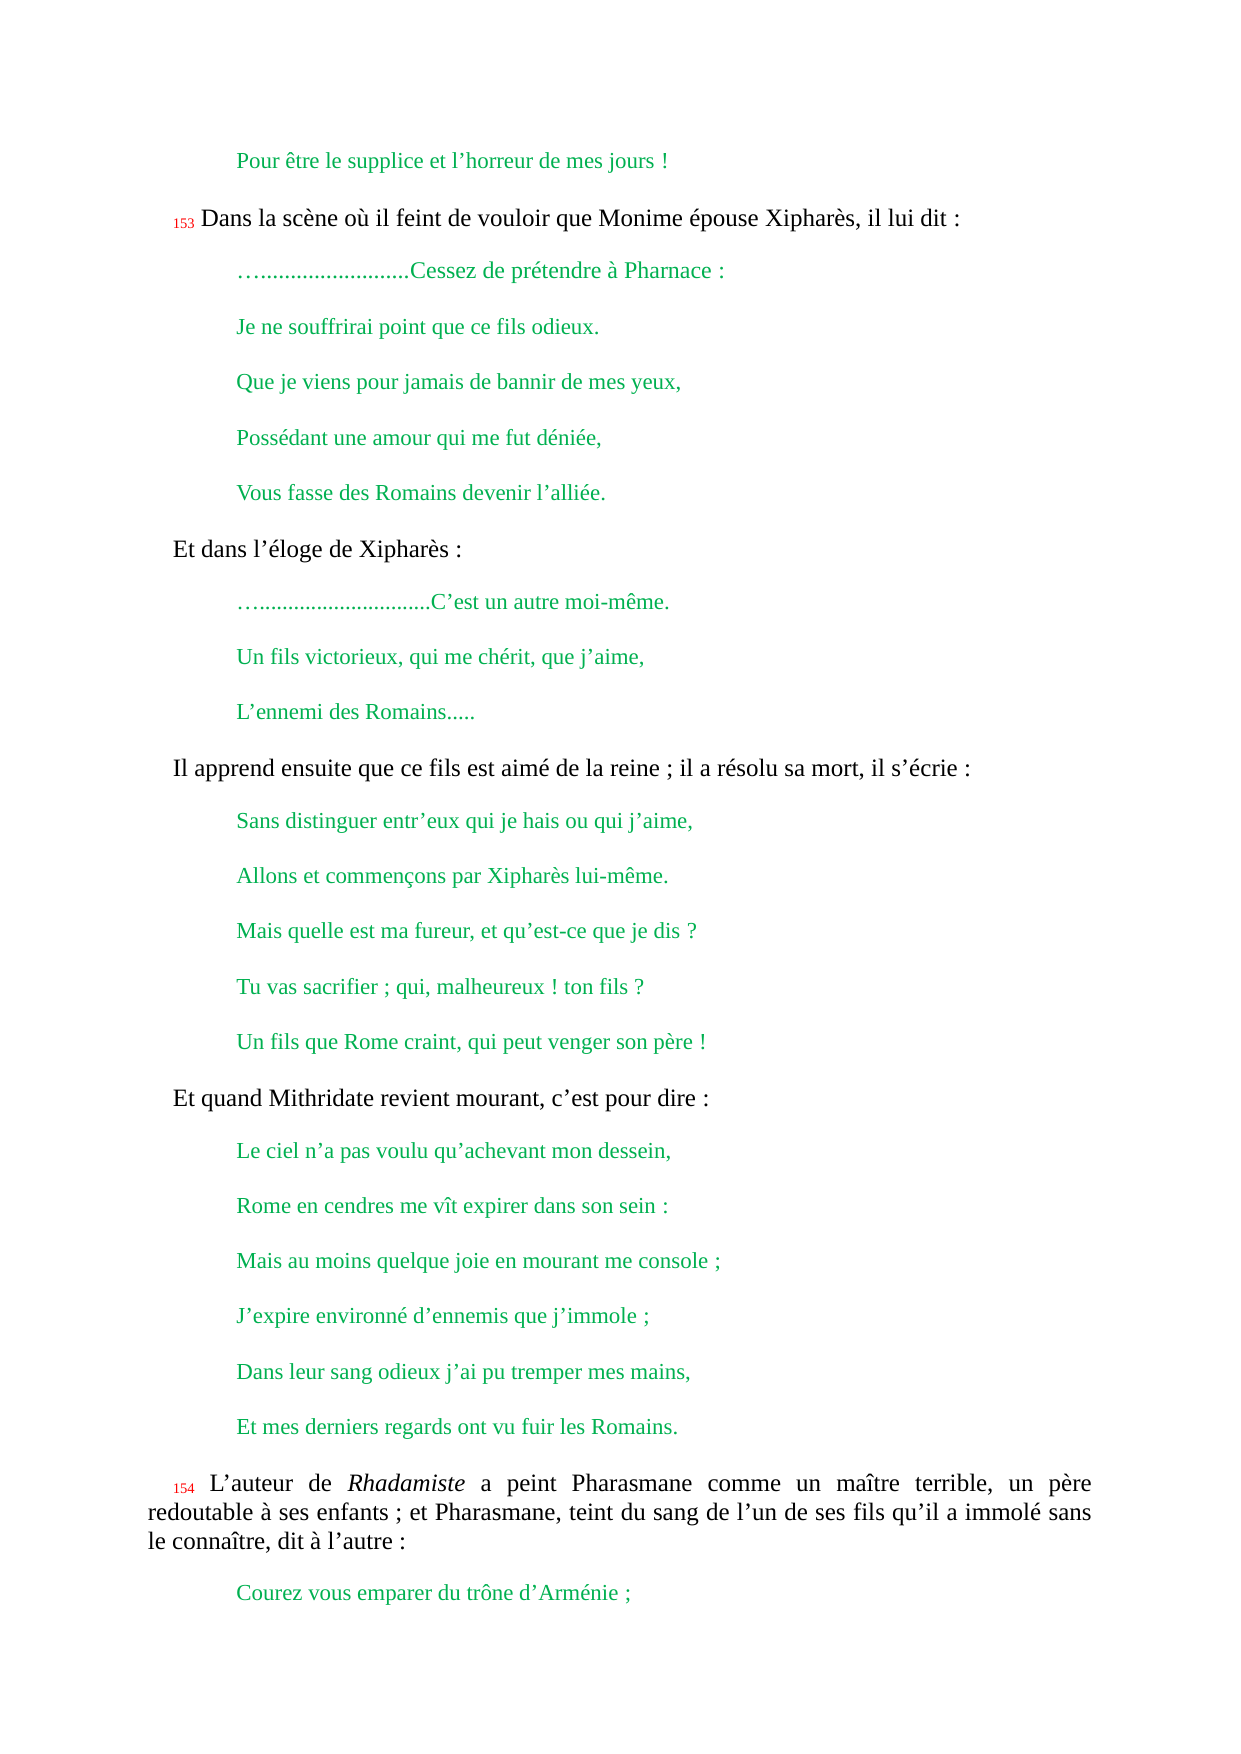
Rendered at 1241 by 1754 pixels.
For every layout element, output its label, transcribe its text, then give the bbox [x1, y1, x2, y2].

text Vous fasse des Romains devenir l’alliée. [236, 479, 1093, 505]
text Le ciel n’a pas voulu qu’achevant mon dessein, [236, 1137, 1093, 1163]
text Mais au moins quelque joie en mourant me console ; [236, 1247, 1093, 1274]
text 154 L’auteur de Rhadamiste a peint Pharasmane comme un maître terrible, un père redoutable à ses enfants ; et Pharasmane, teint du sang de l’un de ses fils qu’il a immolé sans le connaître, dit à l’autre : [148, 1468, 1093, 1554]
text L’ennemi des Romains..... [236, 698, 1093, 724]
text Dans leur sang odieux j’ai pu tremper mes mains, [236, 1358, 1093, 1384]
text Pour être le supplice et l’horreur de mes jours ! [236, 148, 1093, 174]
text ….........................Cessez de prétendre à Pharnace : [236, 257, 1093, 284]
text J’expire environné d’ennemis que j’immole ; [236, 1303, 1093, 1329]
text Et dans l’éloge de Xipharès : [148, 534, 1093, 563]
text …..............................C’est un autre moi-même. [236, 588, 1093, 614]
text Tu vas sacrifier ; qui, malheureux ! ton fils ? [236, 973, 1093, 999]
text Mais quelle est ma fureur, et qu’est-ce que je dis ? [236, 918, 1093, 944]
text Rome en cendres me vît expirer dans son sein : [236, 1192, 1093, 1218]
text Et mes derniers regards ont vu fuir les Romains. [236, 1413, 1093, 1439]
text Un fils victorieux, qui me chérit, que j’aime, [236, 643, 1093, 669]
text Un fils que Rome craint, qui peut venger son père ! [236, 1028, 1093, 1054]
text 153 Dans la scène où il feint de vouloir que Monime épouse Xipharès, il lui dit : [148, 203, 1093, 232]
text Courez vous emparer du trône d’Arménie ; [236, 1579, 1093, 1606]
text Je ne souffrirai point que ce fils odieux. [236, 313, 1093, 339]
text Il apprend ensuite que ce fils est aimé de la reine ; il a résolu sa mort, il s’écrie : [148, 753, 1093, 782]
text Possédant une amour qui me fut déniée, [236, 424, 1093, 450]
text Allons et commençons par Xipharès lui-même. [236, 862, 1093, 889]
text Que je viens pour jamais de bannir de mes yeux, [236, 368, 1093, 395]
text Sans distinguer entr’eux qui je hais ou qui j’aime, [236, 807, 1093, 833]
text Et quand Mithridate revient mourant, c’est pour dire : [148, 1083, 1093, 1112]
